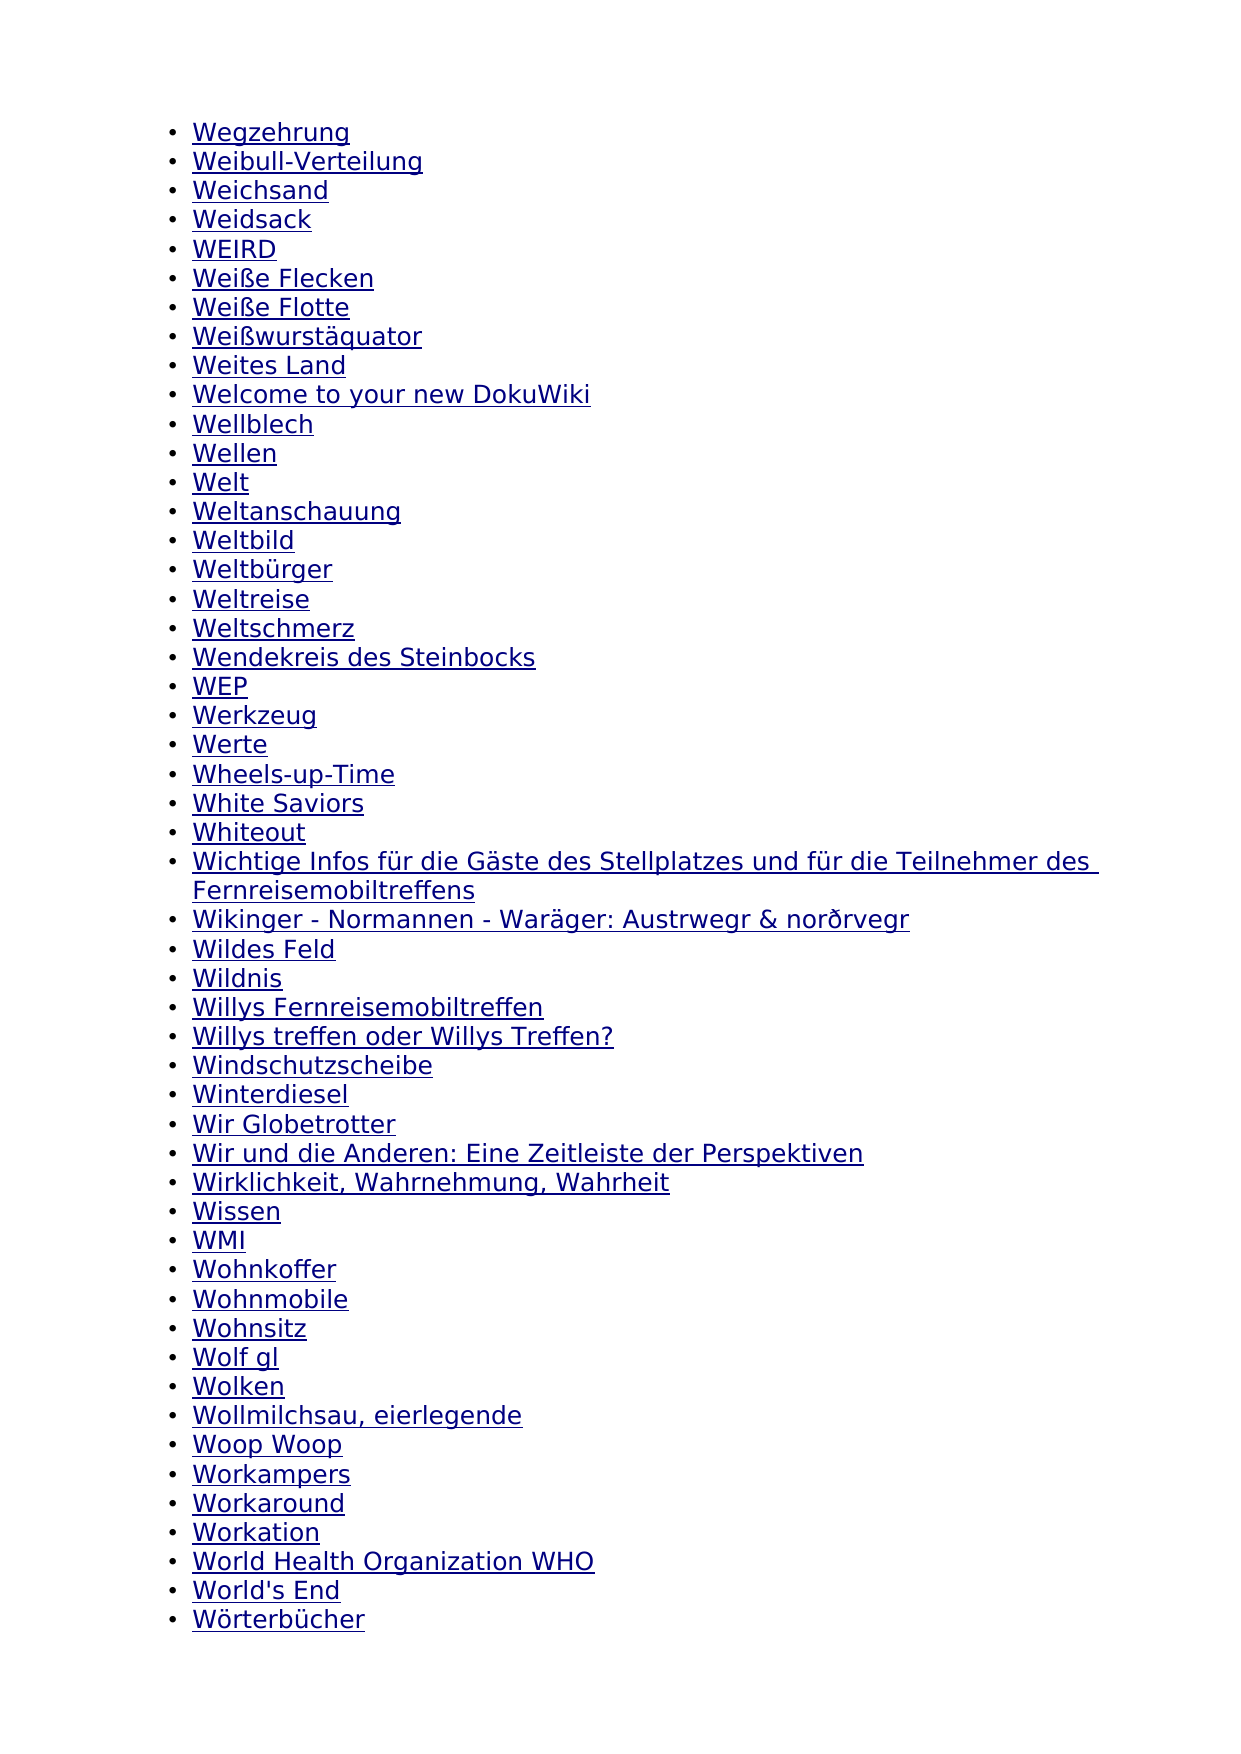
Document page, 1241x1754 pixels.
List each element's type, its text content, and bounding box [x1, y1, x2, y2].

list Welcome to your new DokuWiki [177, 381, 1122, 410]
list Wellen [177, 439, 1122, 468]
list Wohnsitz [177, 1314, 1122, 1343]
list World's End [177, 1576, 1122, 1606]
list Willys treffen oder Willys Treffen? [177, 1022, 1122, 1051]
list WMI [177, 1226, 1122, 1256]
list Wegzehrung [177, 118, 1122, 147]
list Weltbürger [177, 556, 1122, 585]
list Weißwurstäquator [177, 322, 1122, 351]
list Workation [177, 1518, 1122, 1547]
list Werkzeug [177, 701, 1122, 731]
list Welt [177, 468, 1122, 497]
list Weites Land [177, 351, 1122, 381]
list World Health Organization WHO [177, 1547, 1122, 1576]
list Wikinger - Normannen - Waräger: Austrwegr & norðrvegr [177, 906, 1122, 935]
list Weidsack [177, 206, 1122, 235]
list Wörterbücher [177, 1606, 1122, 1635]
list Wissen [177, 1197, 1122, 1226]
list WEIRD [177, 235, 1122, 264]
list Weltschmerz [177, 614, 1122, 643]
list Willys Fernreisemobiltreffen [177, 993, 1122, 1022]
list Woop Woop [177, 1431, 1122, 1460]
list Wolf gl [177, 1343, 1122, 1372]
list Windschutzscheibe [177, 1051, 1122, 1081]
list Wirklichkeit, Wahrnehmung, Wahrheit [177, 1168, 1122, 1197]
list Wir Globetrotter [177, 1110, 1122, 1139]
list Wellblech [177, 410, 1122, 439]
list Wildnis [177, 964, 1122, 993]
list Weltbild [177, 526, 1122, 556]
list WEP [177, 672, 1122, 701]
list Workampers [177, 1460, 1122, 1489]
list Winterdiesel [177, 1081, 1122, 1110]
list Wheels-up-Time [177, 760, 1122, 789]
list Weibull-Verteilung [177, 147, 1122, 176]
list Werte [177, 731, 1122, 760]
list Wir und die Anderen: Eine Zeitleiste der Perspektiven [177, 1139, 1122, 1168]
list Weltanschauung [177, 497, 1122, 526]
list Workaround [177, 1489, 1122, 1518]
list Wohnkoffer [177, 1256, 1122, 1285]
list Whiteout [177, 818, 1122, 847]
list White Saviors [177, 789, 1122, 818]
list Wendekreis des Steinbocks [177, 643, 1122, 672]
list Wildes Feld [177, 935, 1122, 964]
list Wollmilchsau, eierlegende [177, 1401, 1122, 1431]
list Weiße Flecken [177, 264, 1122, 293]
list Weichsand [177, 176, 1122, 206]
list Wolken [177, 1372, 1122, 1401]
list Wohnmobile [177, 1285, 1122, 1314]
list Weiße Flotte [177, 293, 1122, 322]
list Weltreise [177, 585, 1122, 614]
list Wichtige Infos für die Gäste des Stellplatzes und für die Teilnehmer des Fernreisemobiltreffens [177, 847, 1122, 906]
